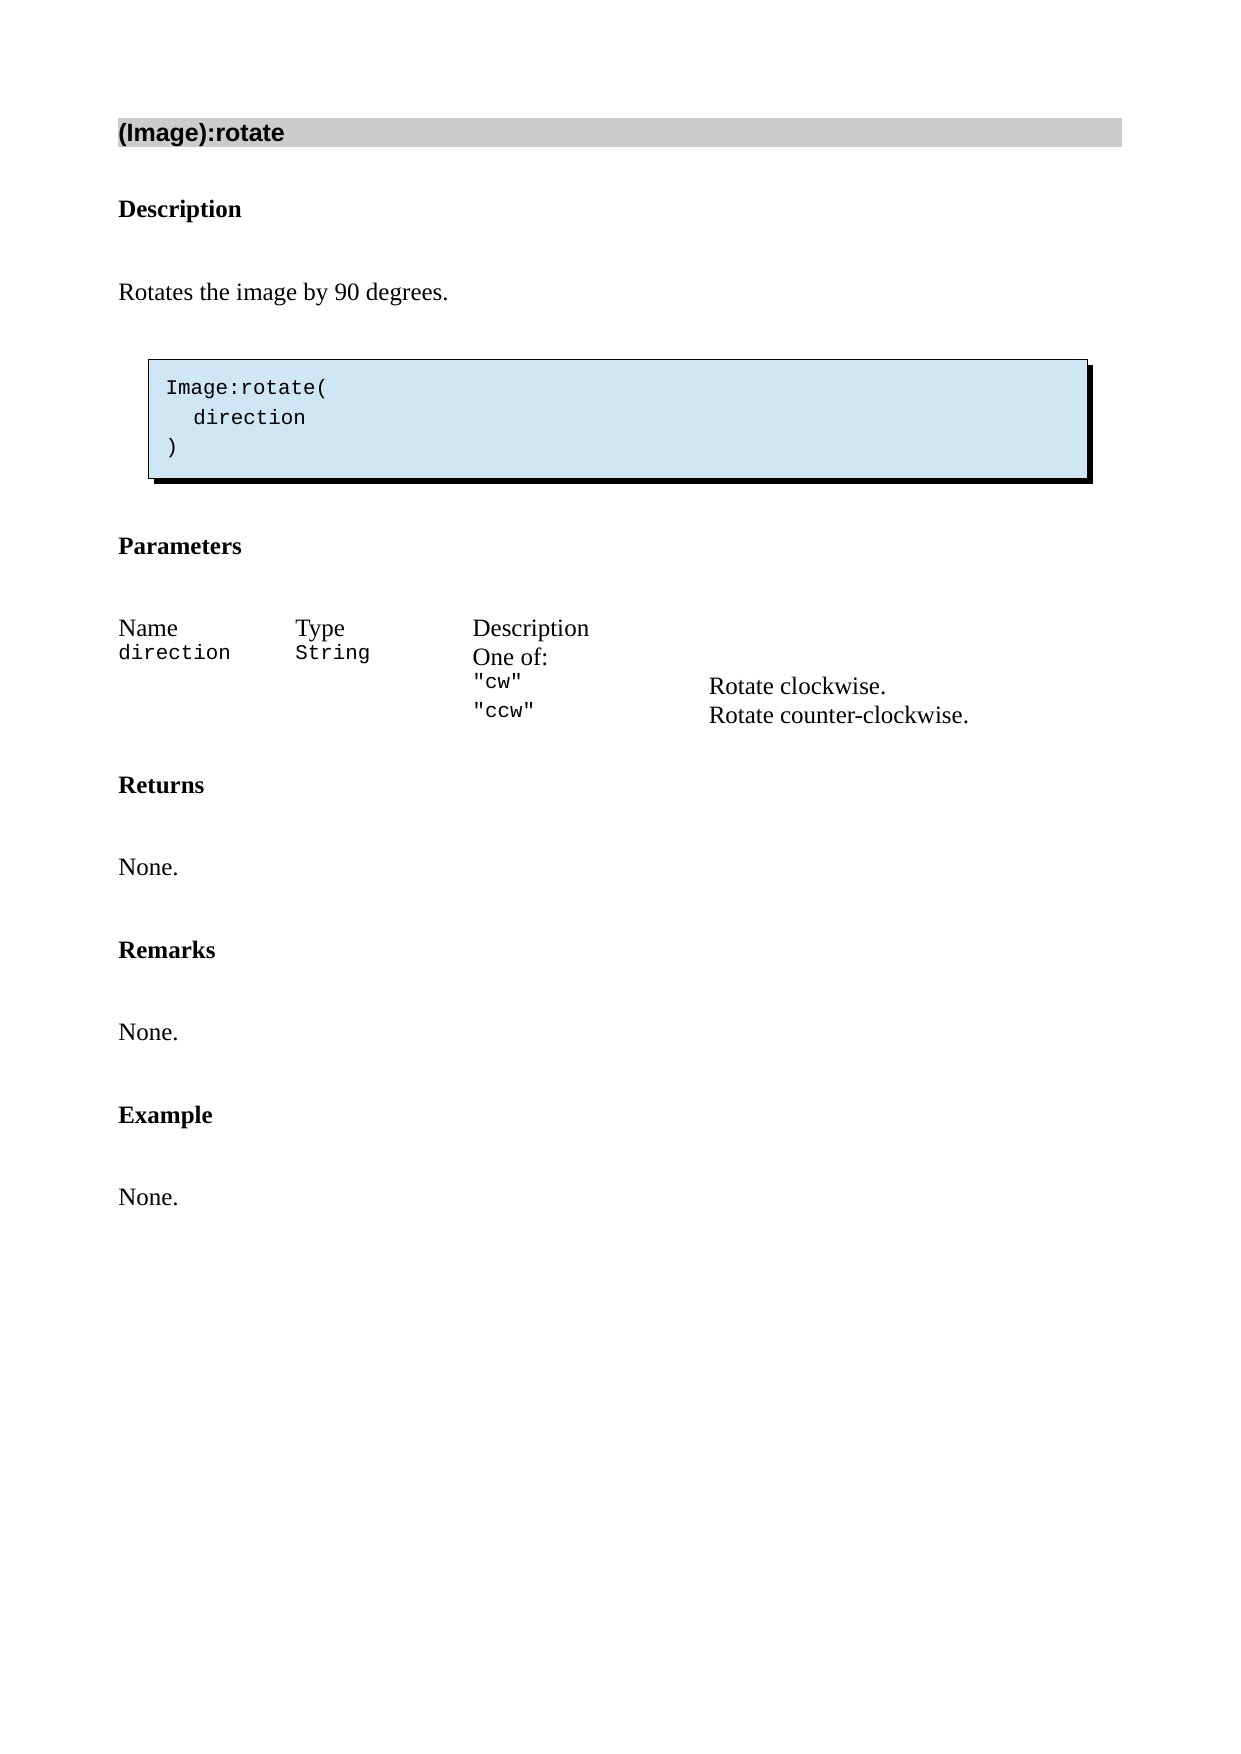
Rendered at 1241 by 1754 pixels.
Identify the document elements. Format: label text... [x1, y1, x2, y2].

text direction [149, 389, 1087, 418]
text Rotates the image by 90 degrees. [118, 277, 1122, 306]
text Image:rotate( [149, 360, 1087, 389]
text Parameters [118, 531, 1122, 560]
text None. [118, 1017, 1122, 1046]
table_cell String [295, 642, 472, 728]
text Example [118, 1100, 1122, 1128]
table_cell "ccw" [473, 700, 708, 728]
text None. [118, 852, 1122, 881]
text Remarks [118, 935, 1122, 963]
table_cell One of: [473, 642, 1122, 728]
text Returns [118, 770, 1122, 798]
table_header "cw" [473, 671, 708, 700]
table_cell Rotate counter-clockwise. [709, 700, 1122, 728]
text Description [118, 194, 1122, 223]
table_header Type [295, 614, 472, 642]
text None. [118, 1182, 1122, 1211]
table_header Rotate clockwise. [709, 671, 1122, 700]
table_header Name [118, 614, 295, 642]
table_cell direction [118, 642, 295, 728]
text ) [149, 418, 1087, 478]
table_header Description [473, 614, 1122, 642]
subtitle (Image):rotate [118, 118, 1122, 147]
